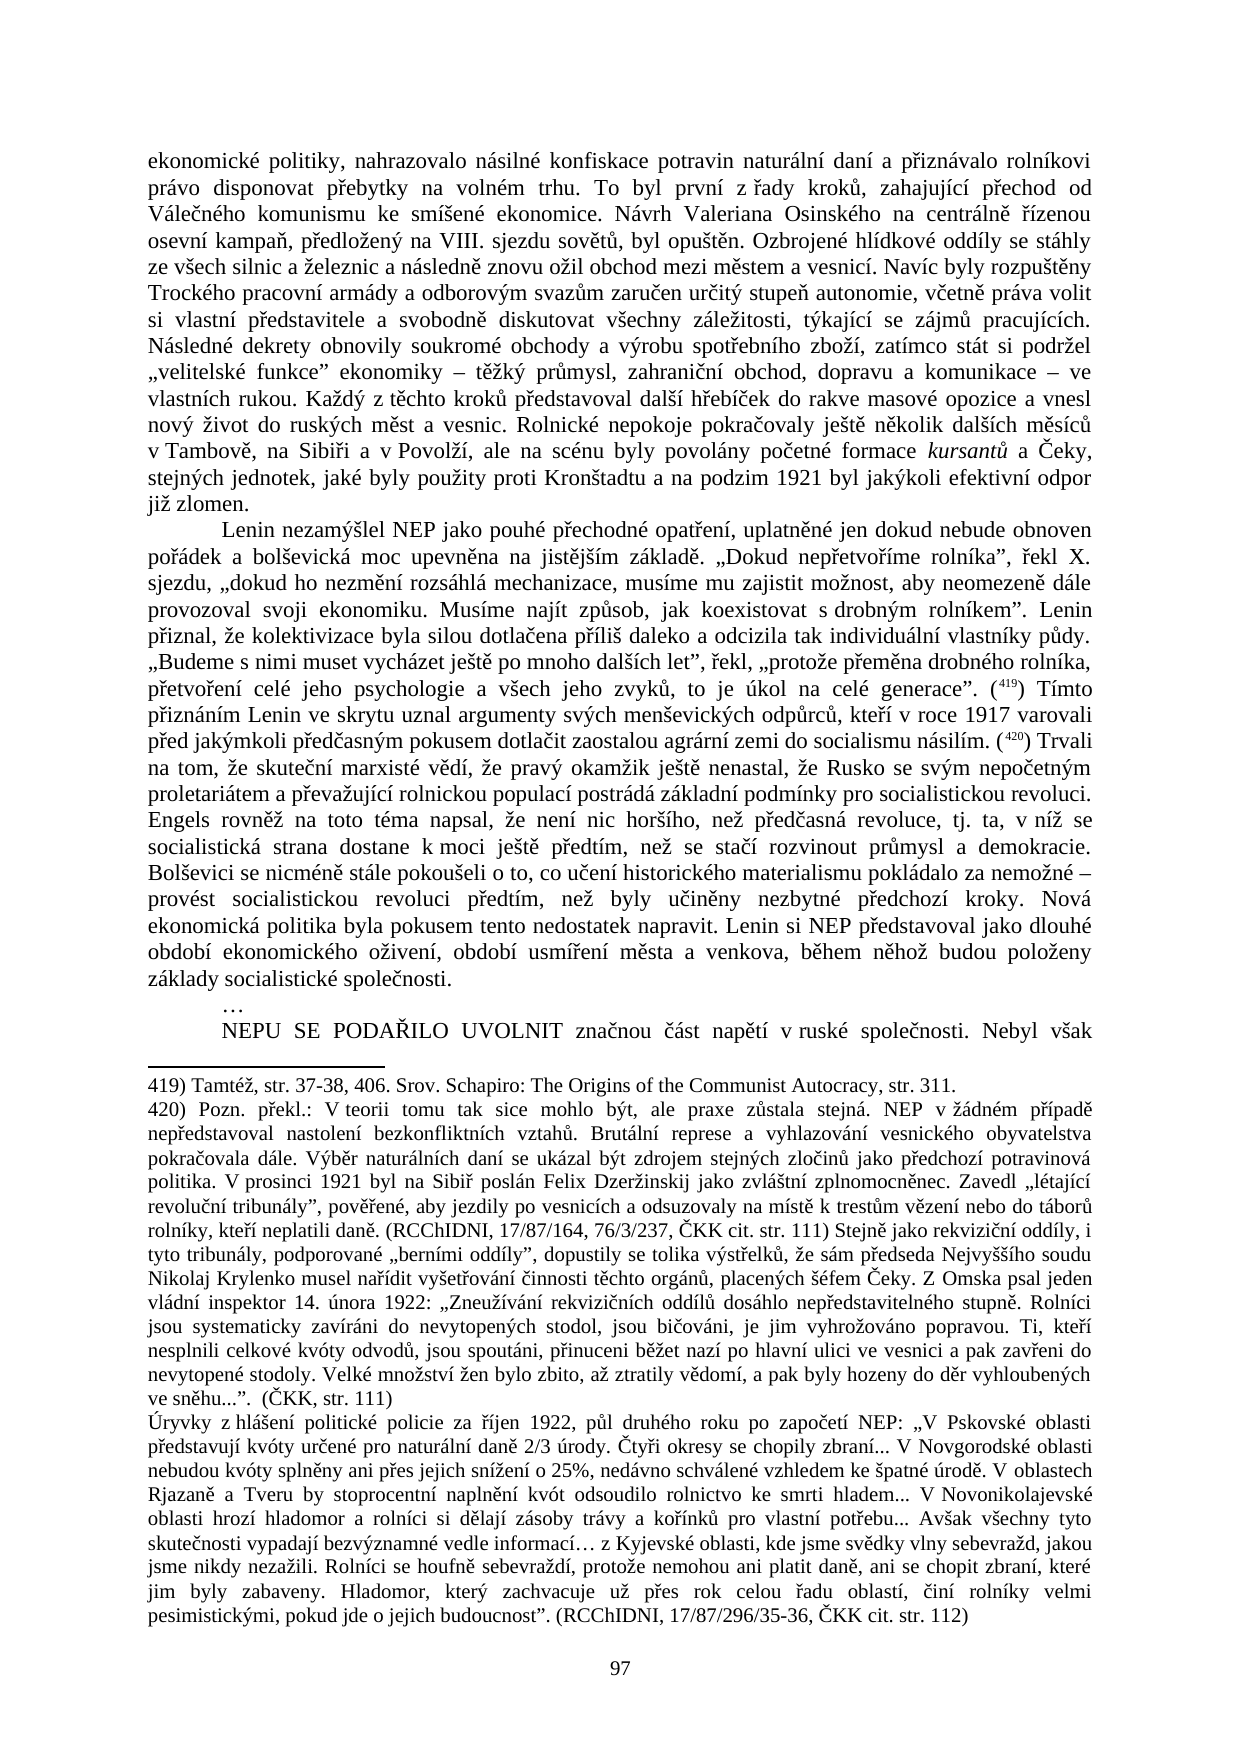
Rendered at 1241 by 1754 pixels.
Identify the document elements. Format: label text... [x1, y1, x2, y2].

text Lenin nezamýšlel NEP jako pouhé přechodné opatření, uplatněné jen dokud nebude obnoven pořádek a bolševická moc upevněna na jistějším základě. „Dokud nepřetvoříme rolníka”, řekl X. sjezdu, „dokud ho nezmění rozsáhlá mechanizace, musíme mu zajistit možnost, aby neomezeně dále provozoval svoji ekonomiku. Musíme najít způsob, jak koexistovat s drobným rolníkem”. Lenin přiznal, že kolektivizace byla silou dotlačena příliš daleko a odcizila tak individuální vlastníky půdy. „Budeme s nimi muset vycházet ještě po mnoho dalších let”, řekl, „protože přeměna drobného rolníka, přetvoření celé jeho psychologie a všech jeho zvyků, to je úkol na celé generace”. () Tímto přiznáním Lenin ve skrytu uznal argumenty svých menševických odpůrců, kteří v roce 1917 varovali před jakýmkoli předčasným pokusem dotlačit zaostalou agrární zemi do socialismu násilím. () Trvali na tom, že skuteční marxisté vědí, že pravý okamžik ještě nenastal, že Rusko se svým nepočetným proletariátem a převažující rolnickou populací postrádá základní podmínky pro socialistickou revoluci. Engels rovněž na toto téma napsal, že není nic horšího, než předčasná revoluce, tj. ta, v níž se socialistická strana dostane k moci ještě předtím, než se stačí rozvinout průmysl a demokracie. Bolševici se nicméně stále pokoušeli o to, co učení historického materialismu pokládalo za nemožné – provést socialistickou revoluci předtím, než byly učiněny nezbytné předchozí kroky. Nová ekonomická politika byla pokusem tento nedostatek napravit. Lenin si NEP představoval jako dlouhé období ekonomického oživení, období usmíření města a venkova, během něhož budou položeny základy socialistické společnosti. [148, 517, 1093, 991]
text … [148, 991, 1093, 1017]
text ekonomické politiky, nahrazovalo násilné konfiskace potravin naturální daní a přiznávalo rolníkovi právo disponovat přebytky na volném trhu. To byl první z řady kroků, zahajující přechod od Válečného komunismu ke smíšené ekonomice. Návrh Valeriana Osinského na centrálně řízenou osevní kampaň, předložený na VIII. sjezdu sovětů, byl opuštěn. Ozbrojené hlídkové oddíly se stáhly ze všech silnic a železnic a následně znovu ožil obchod mezi městem a vesnicí. Navíc byly rozpuštěny Trockého pracovní armády a odborovým svazům zaručen určitý stupeň autonomie, včetně práva volit si vlastní představitele a svobodně diskutovat všechny záležitosti, týkající se zájmů pracujících. Následné dekrety obnovily soukromé obchody a výrobu spotřebního zboží, zatímco stát si podržel „velitelské funkce” ekonomiky – těžký průmysl, zahraniční obchod, dopravu a komunikace – ve vlastních rukou. Každý z těchto kroků představoval další hřebíček do rakve masové opozice a vnesl nový život do ruských měst a vesnic. Rolnické nepokoje pokračovaly ještě několik dalších měsíců v Tambově, na Sibiři a v Povolží, ale na scénu byly povolány početné formace kursantů a Čeky, stejných jednotek, jaké byly použity proti Kronštadtu a na podzim 1921 byl jakýkoli efektivní odpor již zlomen. [148, 148, 1093, 517]
text Úryvky z hlášení politické policie za říjen 1922, půl druhého roku po započetí NEP: „V Pskovské oblasti představují kvóty určené pro naturální daně 2/3 úrody. Čtyři okresy se chopily zbraní... V Novgorodské oblasti nebudou kvóty splněny ani přes jejich snížení o 25%, nedávno schválené vzhledem ke špatné úrodě. V oblastech Rjazaně a Tveru by stoprocentní naplnění kvót odsoudilo rolnictvo ke smrti hladem... V Novonikolajevské oblasti hrozí hladomor a rolníci si dělají zásoby trávy a kořínků pro vlastní potřebu... Avšak všechny tyto skutečnosti vypadají bezvýznamné vedle informací… z Kyjevské oblasti, kde jsme svědky vlny sebevražd, jakou jsme nikdy nezažili. Rolníci se houfně sebevraždí, protože nemohou ani platit daně, ani se chopit zbraní, které jim byly zabaveny. Hladomor, který zachvacuje už přes rok celou řadu oblastí, činí rolníky velmi pesimistickými, pokud jde o jejich budoucnost”. (RCChIDNI, 17/87/296/35-36, ČKK cit. str. 112) [148, 1410, 1093, 1627]
text ) Tamtéž, str. 37-38, 406. Srov. Schapiro: The Origins of the Communist Autocracy, str. 311. [148, 1073, 1093, 1097]
text ) Pozn. překl.: V teorii tomu tak sice mohlo být, ale praxe zůstala stejná. NEP v žádném případě nepředstavoval nastolení bezkonfliktních vztahů. Brutální represe a vyhlazování vesnického obyvatelstva pokračovala dále. Výběr naturálních daní se ukázal být zdrojem stejných zločinů jako předchozí potravinová politika. V prosinci 1921 byl na Sibiř poslán Felix Dzeržinskij jako zvláštní zplnomocněnec. Zavedl „létající revoluční tribunály”, pověřené, aby jezdily po vesnicích a odsuzovaly na místě k trestům vězení nebo do táborů rolníky, kteří neplatili daně. (RCChIDNI, 17/87/164, 76/3/237, ČKK cit. str. 111) Stejně jako rekviziční oddíly, i tyto tribunály, podporované „berními oddíly”, dopustily se tolika výstřelků, že sám předseda Nejvyššího soudu Nikolaj Krylenko musel nařídit vyšetřování činnosti těchto orgánů, placených šéfem Čeky. Z Omska psal jeden vládní inspektor 14. února 1922: „Zneužívání rekvizičních oddílů dosáhlo nepředstavitelného stupně. Rolníci jsou systematicky zavíráni do nevytopených stodol, jsou bičováni, je jim vyhrožováno popravou. Ti, kteří nesplnili celkové kvóty odvodů, jsou spoutáni, přinuceni běžet nazí po hlavní ulici ve vesnici a pak zavřeni do nevytopené stodoly. Velké množství žen bylo zbito, až ztratily vědomí, a pak byly hozeny do děr vyhloubených ve sněhu...”. (ČKK, str. 111) [148, 1097, 1093, 1410]
text NEPU SE PODAŘILO UVOLNIT značnou část napětí v ruské společnosti. Nebyl však [148, 1017, 1093, 1044]
